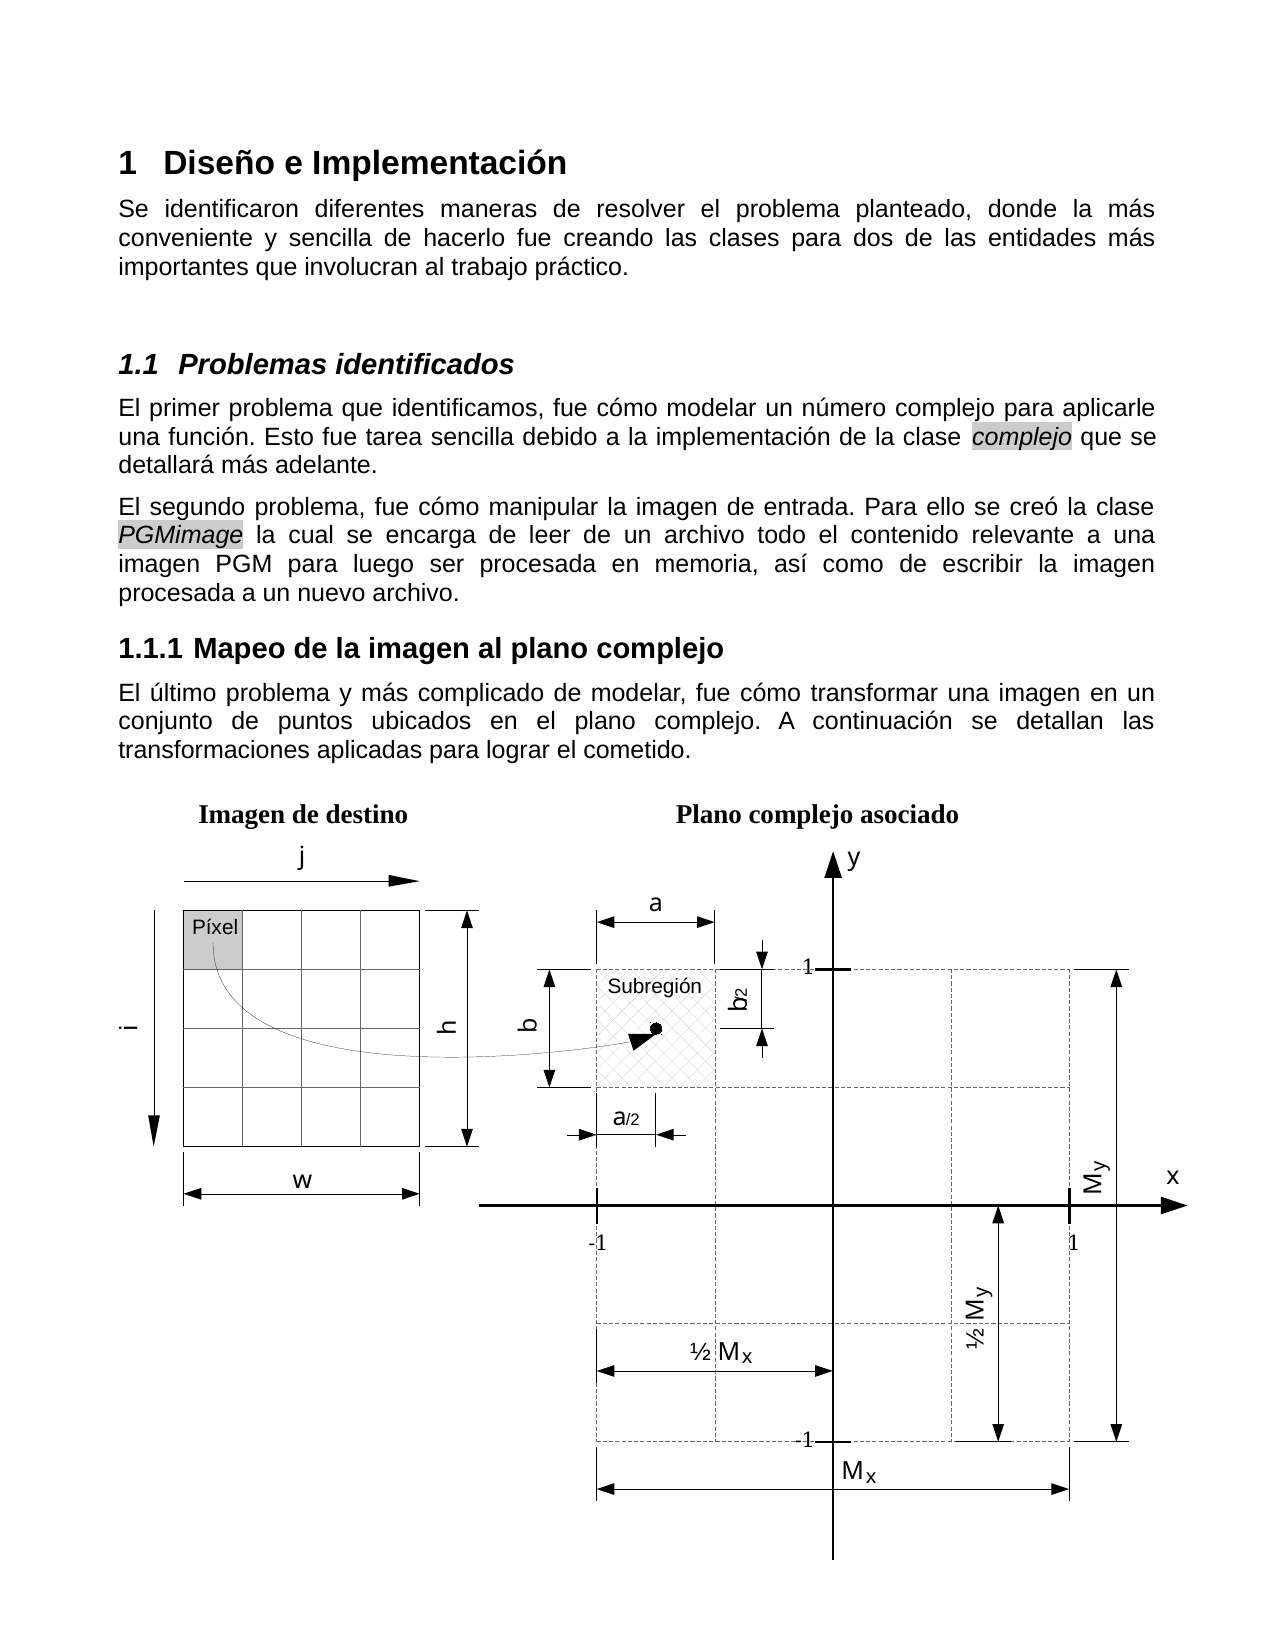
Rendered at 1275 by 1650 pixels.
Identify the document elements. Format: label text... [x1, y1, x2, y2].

subtitle Mapeo de la imagen al plano complejo [118, 632, 1157, 665]
subtitle Problemas identificados [118, 347, 1157, 380]
text El primer problema que identificamos, fue cómo modelar un número complejo para aplicarle una función. Esto fue tarea sencilla debido a la implementación de la clase complejo que se detallará más adelante. [118, 393, 1157, 479]
subtitle Diseño e Implementación [118, 143, 1157, 182]
text Se identificaron diferentes maneras de resolver el problema planteado, donde la más conveniente y sencilla de hacerlo fue creando las clases para dos de las entidades más importantes que involucran al trabajo práctico. [118, 194, 1157, 281]
text El segundo problema, fue cómo manipular la imagen de entrada. Para ello se creó la clase PGMimage la cual se encarga de leer de un archivo todo el contenido relevante a una imagen PGM para luego ser procesada en memoria, así como de escribir la imagen procesada a un nuevo archivo. [118, 492, 1157, 607]
text El último problema y más complicado de modelar, fue cómo transformar una imagen en un conjunto de puntos ubicados en el plano complejo. A continuación se detallan las transformaciones aplicadas para lograr el cometido. [118, 678, 1157, 764]
